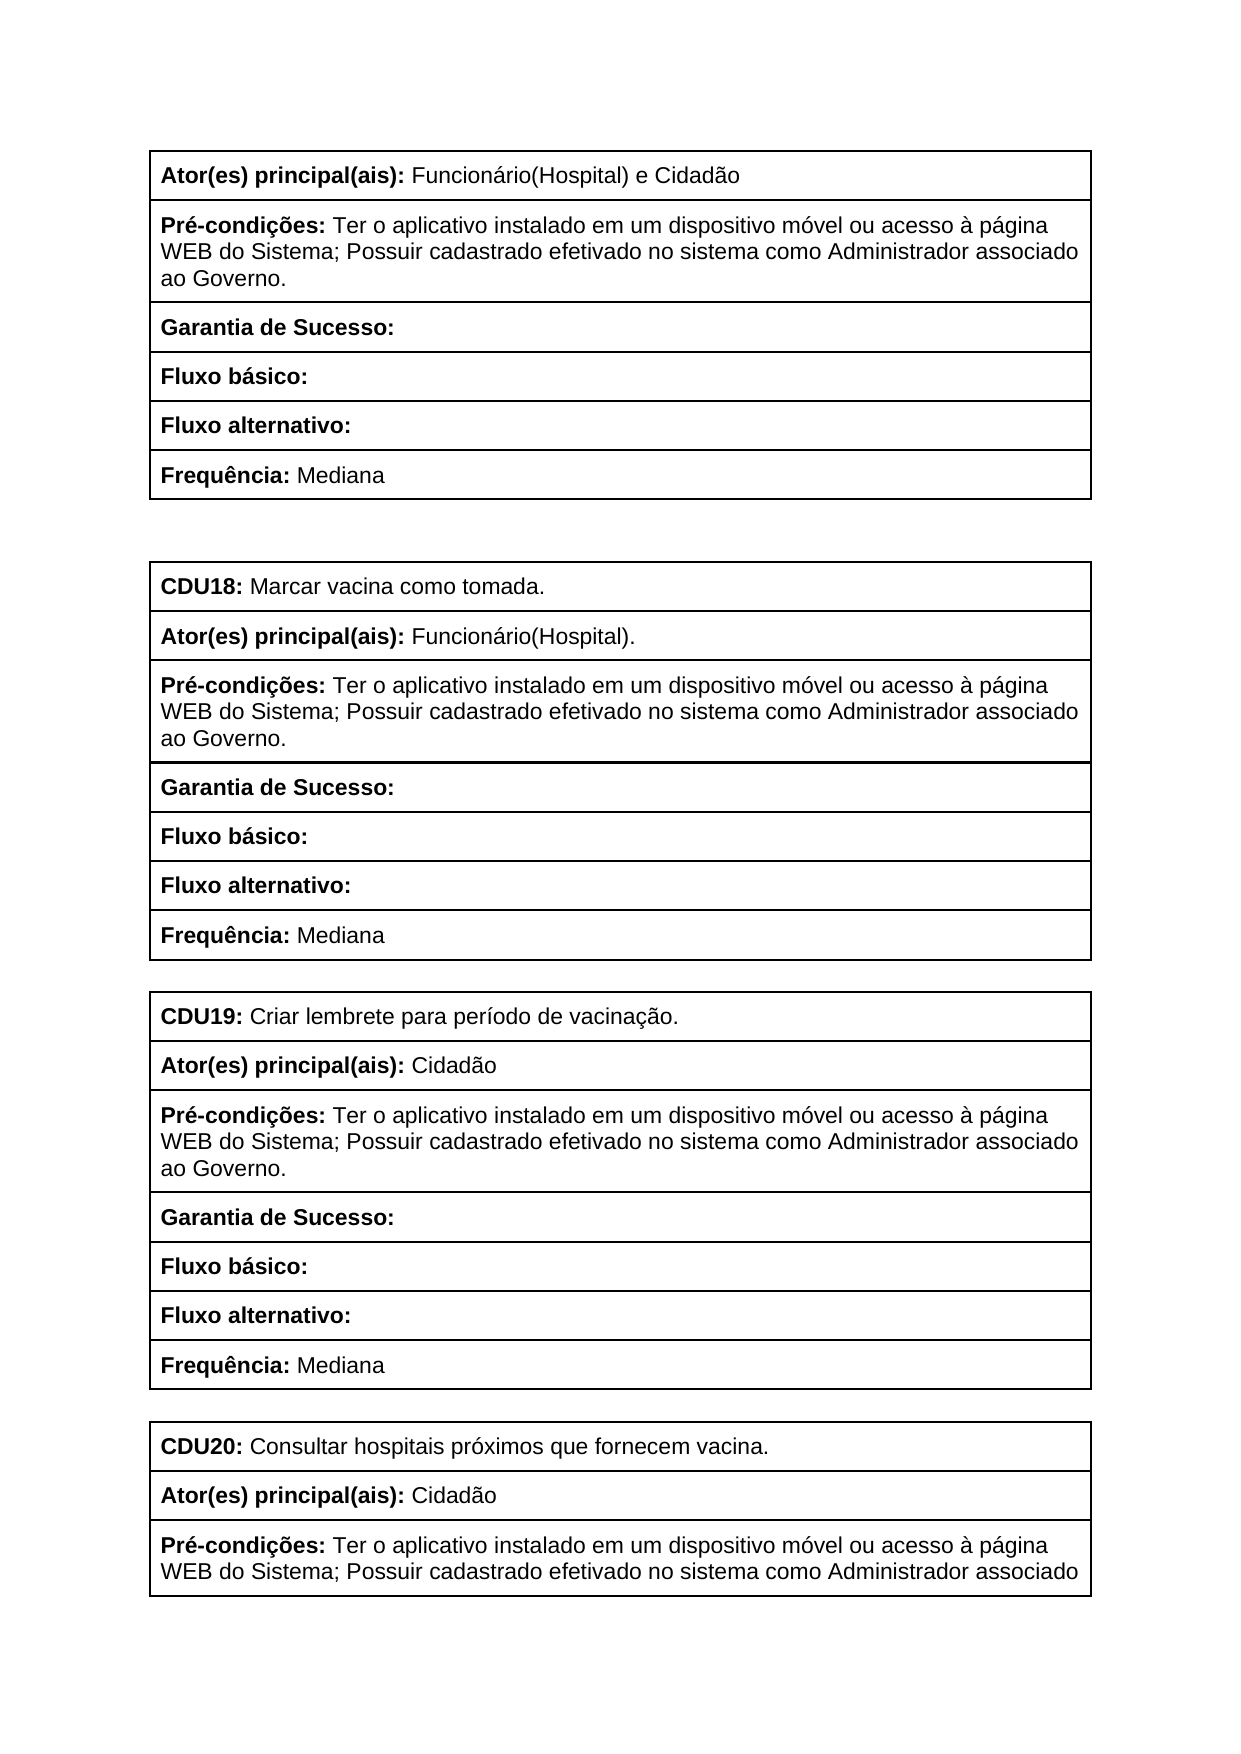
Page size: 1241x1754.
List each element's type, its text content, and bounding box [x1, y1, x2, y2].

table_cell Ator(es) principal(ais): Cidadão [151, 1042, 1090, 1089]
table_cell Pré-condições: Ter o aplicativo instalado em um dispositivo móvel ou acesso à página WEB do Sistema; Possuir cadastrado efetivado no sistema como Administrador associado ao Governo. [151, 661, 1090, 761]
table_header CDU18: Marcar vacina como tomada. [151, 563, 1090, 610]
table_cell Fluxo alternativo: [151, 1292, 1090, 1339]
table_cell Fluxo básico: [151, 1243, 1090, 1290]
table_cell Ator(es) principal(ais): Funcionário(Hospital). [151, 612, 1090, 659]
table_cell Garantia de Sucesso: [151, 1193, 1090, 1241]
table_cell Fluxo básico: [151, 353, 1090, 400]
table_cell Garantia de Sucesso: [151, 764, 1090, 811]
table_header CDU19: Criar lembrete para período de vacinação. [151, 993, 1090, 1040]
table_cell Pré-condições: Ter o aplicativo instalado em um dispositivo móvel ou acesso à página WEB do Sistema; Possuir cadastrado efetivado no sistema como Administrador associado ao Governo. [151, 201, 1090, 301]
table_cell Fluxo alternativo: [151, 862, 1090, 909]
table_cell Pré-condições: Ter o aplicativo instalado em um dispositivo móvel ou acesso à página WEB do Sistema; Possuir cadastrado efetivado no sistema como Administrador associado [151, 1521, 1090, 1595]
table_header CDU20: Consultar hospitais próximos que fornecem vacina. [151, 1423, 1090, 1470]
table_cell Pré-condições: Ter o aplicativo instalado em um dispositivo móvel ou acesso à página WEB do Sistema; Possuir cadastrado efetivado no sistema como Administrador associado ao Governo. [151, 1091, 1090, 1191]
table_cell Frequência: Mediana [151, 451, 1090, 498]
table_cell Fluxo alternativo: [151, 402, 1090, 449]
table_cell Fluxo básico: [151, 813, 1090, 860]
table_cell Garantia de Sucesso: [151, 303, 1090, 351]
table_cell Ator(es) principal(ais): Cidadão [151, 1472, 1090, 1519]
table_cell Frequência: Mediana [151, 911, 1090, 958]
table_cell Ator(es) principal(ais): Funcionário(Hospital) e Cidadão [151, 152, 1090, 199]
table_cell Frequência: Mediana [151, 1341, 1090, 1388]
